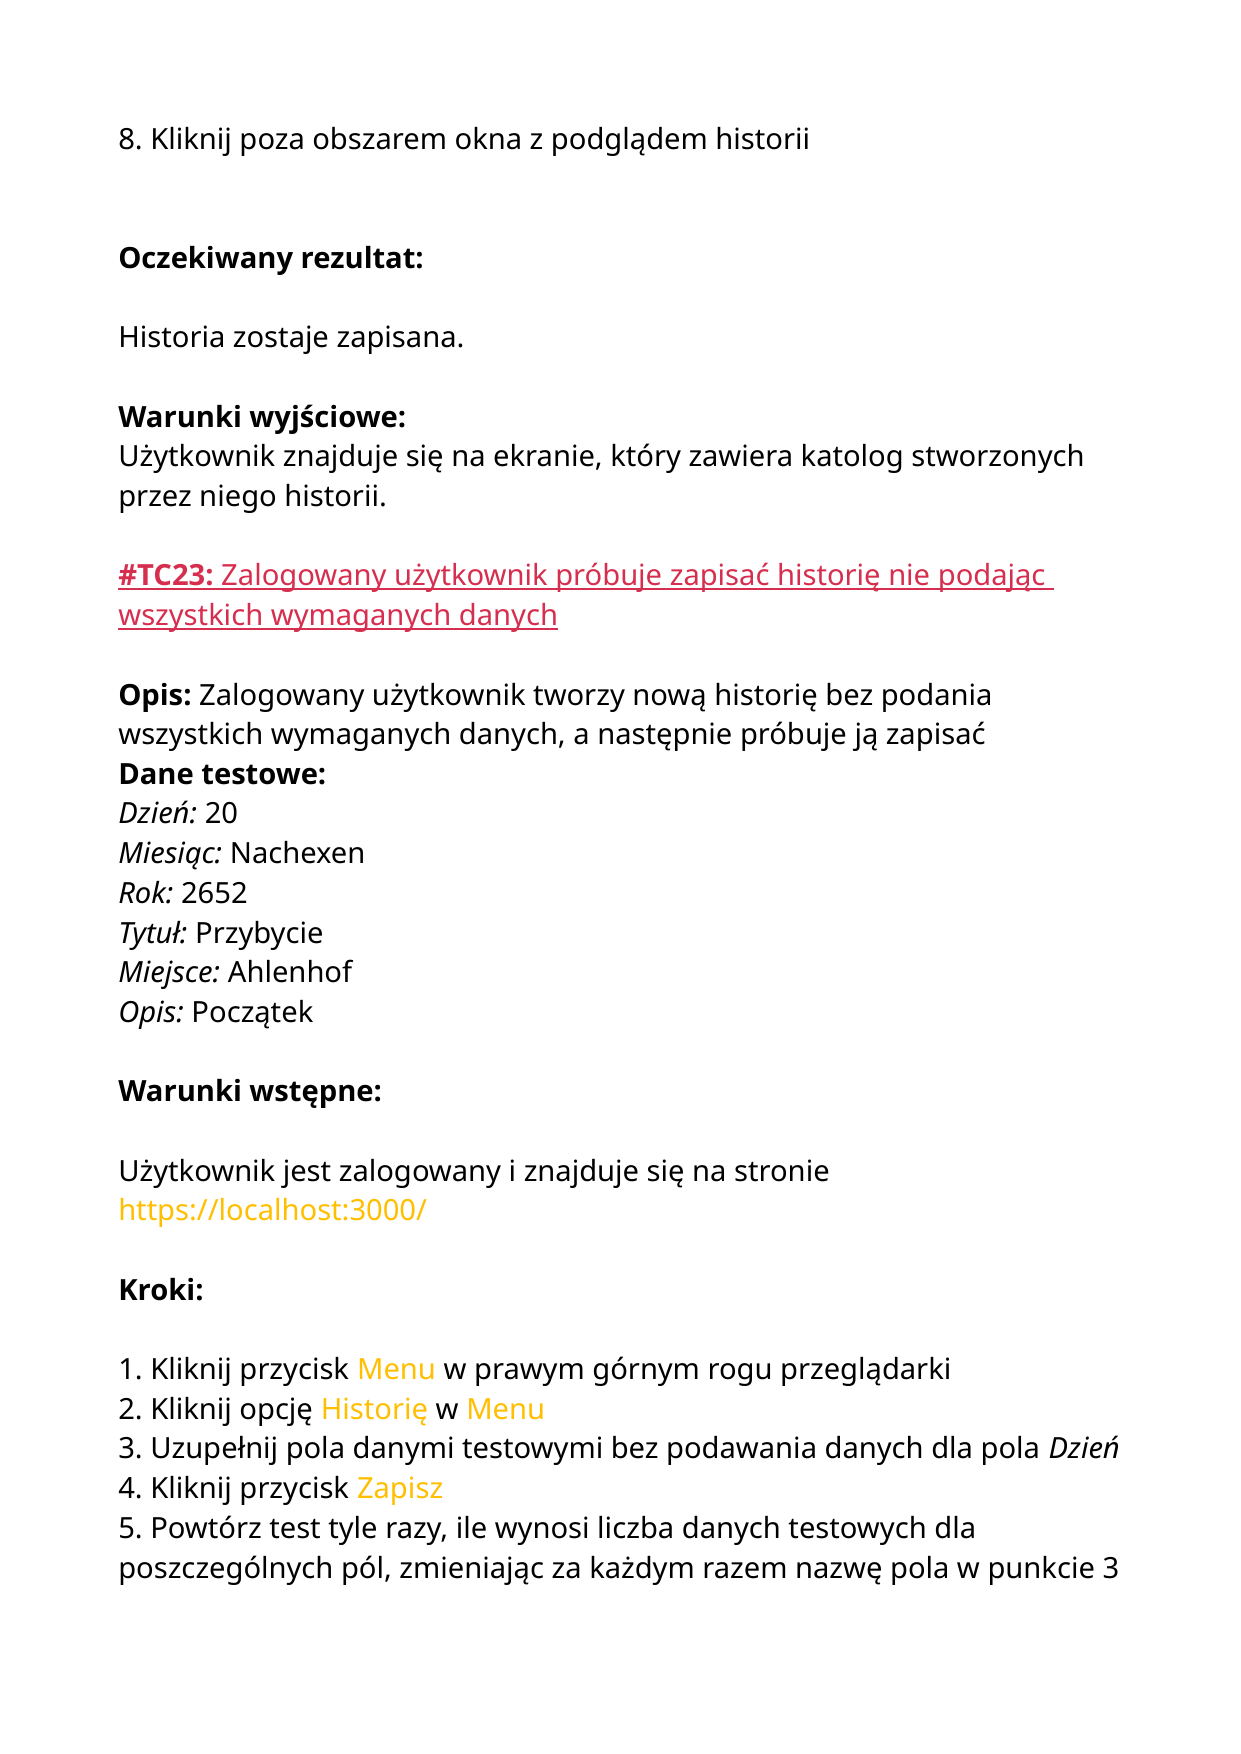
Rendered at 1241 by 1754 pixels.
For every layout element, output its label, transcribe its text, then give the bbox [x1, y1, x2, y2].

text 8. Kliknij poza obszarem okna z podglądem historii [118, 118, 1122, 158]
text 3. Uzupełnij pola danymi testowymi bez podawania danych dla pola Dzień [118, 1428, 1122, 1467]
text Warunki wyjściowe: [118, 396, 1122, 436]
text 2. Kliknij opcję Historię w Menu [118, 1388, 1122, 1428]
text Dzień: 20 [118, 793, 1122, 832]
text Opis: Zalogowany użytkownik tworzy nową historię bez podania wszystkich wymaganych danych, a następnie próbuje ją zapisać [118, 674, 1122, 753]
text Miesiąc: Nachexen [118, 832, 1122, 872]
text Użytkownik znajduje się na ekranie, który zawiera katolog stworzonych przez niego historii. [118, 436, 1122, 515]
text Kroki: [118, 1269, 1122, 1309]
text 1. Kliknij przycisk Menu w prawym górnym rogu przeglądarki [118, 1348, 1122, 1388]
text Rok: 2652 [118, 872, 1122, 912]
text Oczekiwany rezultat: [118, 237, 1122, 277]
text Miejsce: Ahlenhof [118, 952, 1122, 991]
text Warunki wstępne: [118, 1071, 1122, 1110]
text Dane testowe: [118, 753, 1122, 793]
text #TC23: Zalogowany użytkownik próbuje zapisać historię nie podając wszystkich wymaganych danych [118, 555, 1122, 634]
text Opis: Początek [118, 991, 1122, 1031]
text Historia zostaje zapisana. [118, 317, 1122, 356]
text 4. Kliknij przycisk Zapisz [118, 1467, 1122, 1507]
text Użytkownik jest zalogowany i znajduje się na stronie https://localhost:3000/ [118, 1150, 1122, 1229]
text Tytuł: Przybycie [118, 912, 1122, 952]
text 5. Powtórz test tyle razy, ile wynosi liczba danych testowych dla poszczególnych pól, zmieniając za każdym razem nazwę pola w punkcie 3 [118, 1507, 1122, 1587]
